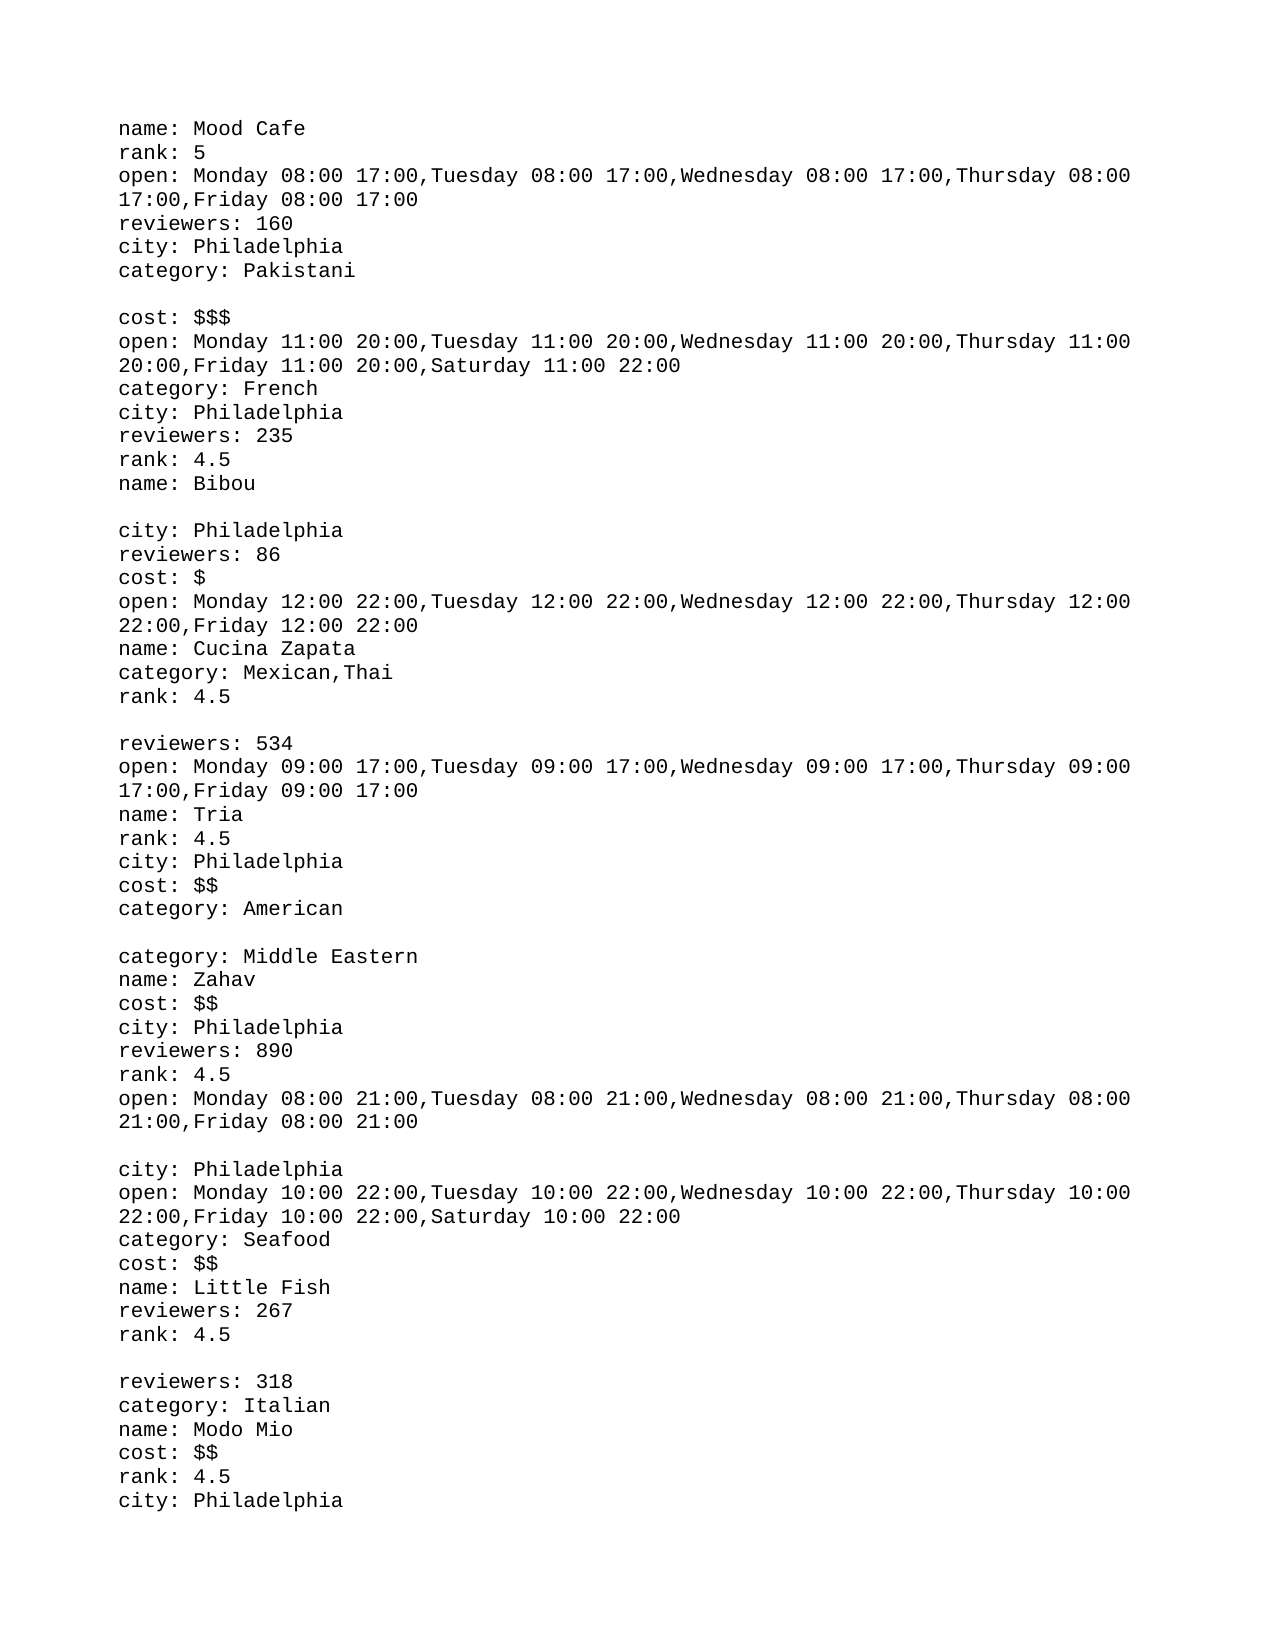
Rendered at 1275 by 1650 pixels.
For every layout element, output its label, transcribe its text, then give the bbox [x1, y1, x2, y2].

text cost: $$ [118, 1442, 1157, 1466]
text reviewers: 534 [118, 733, 1157, 757]
text cost: $$$ [118, 307, 1157, 331]
text cost: $$ [118, 1253, 1157, 1277]
text category: American [118, 898, 1157, 922]
text city: Philadelphia [118, 402, 1157, 426]
text reviewers: 235 [118, 426, 1157, 449]
text category: Pakistani [118, 260, 1157, 284]
text city: Philadelphia [118, 520, 1157, 544]
text city: Philadelphia [118, 1017, 1157, 1040]
text name: Zahav [118, 969, 1157, 993]
text city: Philadelphia [118, 1158, 1157, 1182]
text reviewers: 890 [118, 1040, 1157, 1064]
text open: Monday 10:00 22:00,Tuesday 10:00 22:00,Wednesday 10:00 22:00,Thursday 10:00 22:00,Friday 10:00 22:00,Saturday 10:00 22:00 [118, 1182, 1157, 1229]
text category: Seafood [118, 1229, 1157, 1253]
text open: Monday 12:00 22:00,Tuesday 12:00 22:00,Wednesday 12:00 22:00,Thursday 12:00 22:00,Friday 12:00 22:00 [118, 591, 1157, 638]
text cost: $ [118, 567, 1157, 591]
text category: French [118, 378, 1157, 402]
text category: Mexican,Thai [118, 662, 1157, 686]
text category: Middle Eastern [118, 946, 1157, 969]
text name: Little Fish [118, 1277, 1157, 1300]
text rank: 4.5 [118, 686, 1157, 709]
text name: Mood Cafe [118, 118, 1157, 142]
text rank: 4.5 [118, 827, 1157, 851]
text rank: 5 [118, 142, 1157, 165]
text name: Cucina Zapata [118, 638, 1157, 662]
text open: Monday 08:00 17:00,Tuesday 08:00 17:00,Wednesday 08:00 17:00,Thursday 08:00 17:00,Friday 08:00 17:00 [118, 165, 1157, 213]
text reviewers: 318 [118, 1371, 1157, 1395]
text reviewers: 86 [118, 544, 1157, 567]
text rank: 4.5 [118, 1324, 1157, 1348]
text name: Bibou [118, 473, 1157, 496]
text rank: 4.5 [118, 1064, 1157, 1088]
text cost: $$ [118, 875, 1157, 898]
text rank: 4.5 [118, 449, 1157, 473]
text name: Modo Mio [118, 1419, 1157, 1442]
text city: Philadelphia [118, 1489, 1157, 1513]
text open: Monday 08:00 21:00,Tuesday 08:00 21:00,Wednesday 08:00 21:00,Thursday 08:00 21:00,Friday 08:00 21:00 [118, 1088, 1157, 1135]
text name: Tria [118, 804, 1157, 827]
text cost: $$ [118, 993, 1157, 1017]
text city: Philadelphia [118, 236, 1157, 260]
text category: Italian [118, 1395, 1157, 1419]
text reviewers: 267 [118, 1300, 1157, 1324]
text rank: 4.5 [118, 1466, 1157, 1489]
text city: Philadelphia [118, 851, 1157, 875]
text open: Monday 11:00 20:00,Tuesday 11:00 20:00,Wednesday 11:00 20:00,Thursday 11:00 20:00,Friday 11:00 20:00,Saturday 11:00 22:00 [118, 331, 1157, 378]
text reviewers: 160 [118, 213, 1157, 236]
text open: Monday 09:00 17:00,Tuesday 09:00 17:00,Wednesday 09:00 17:00,Thursday 09:00 17:00,Friday 09:00 17:00 [118, 757, 1157, 804]
